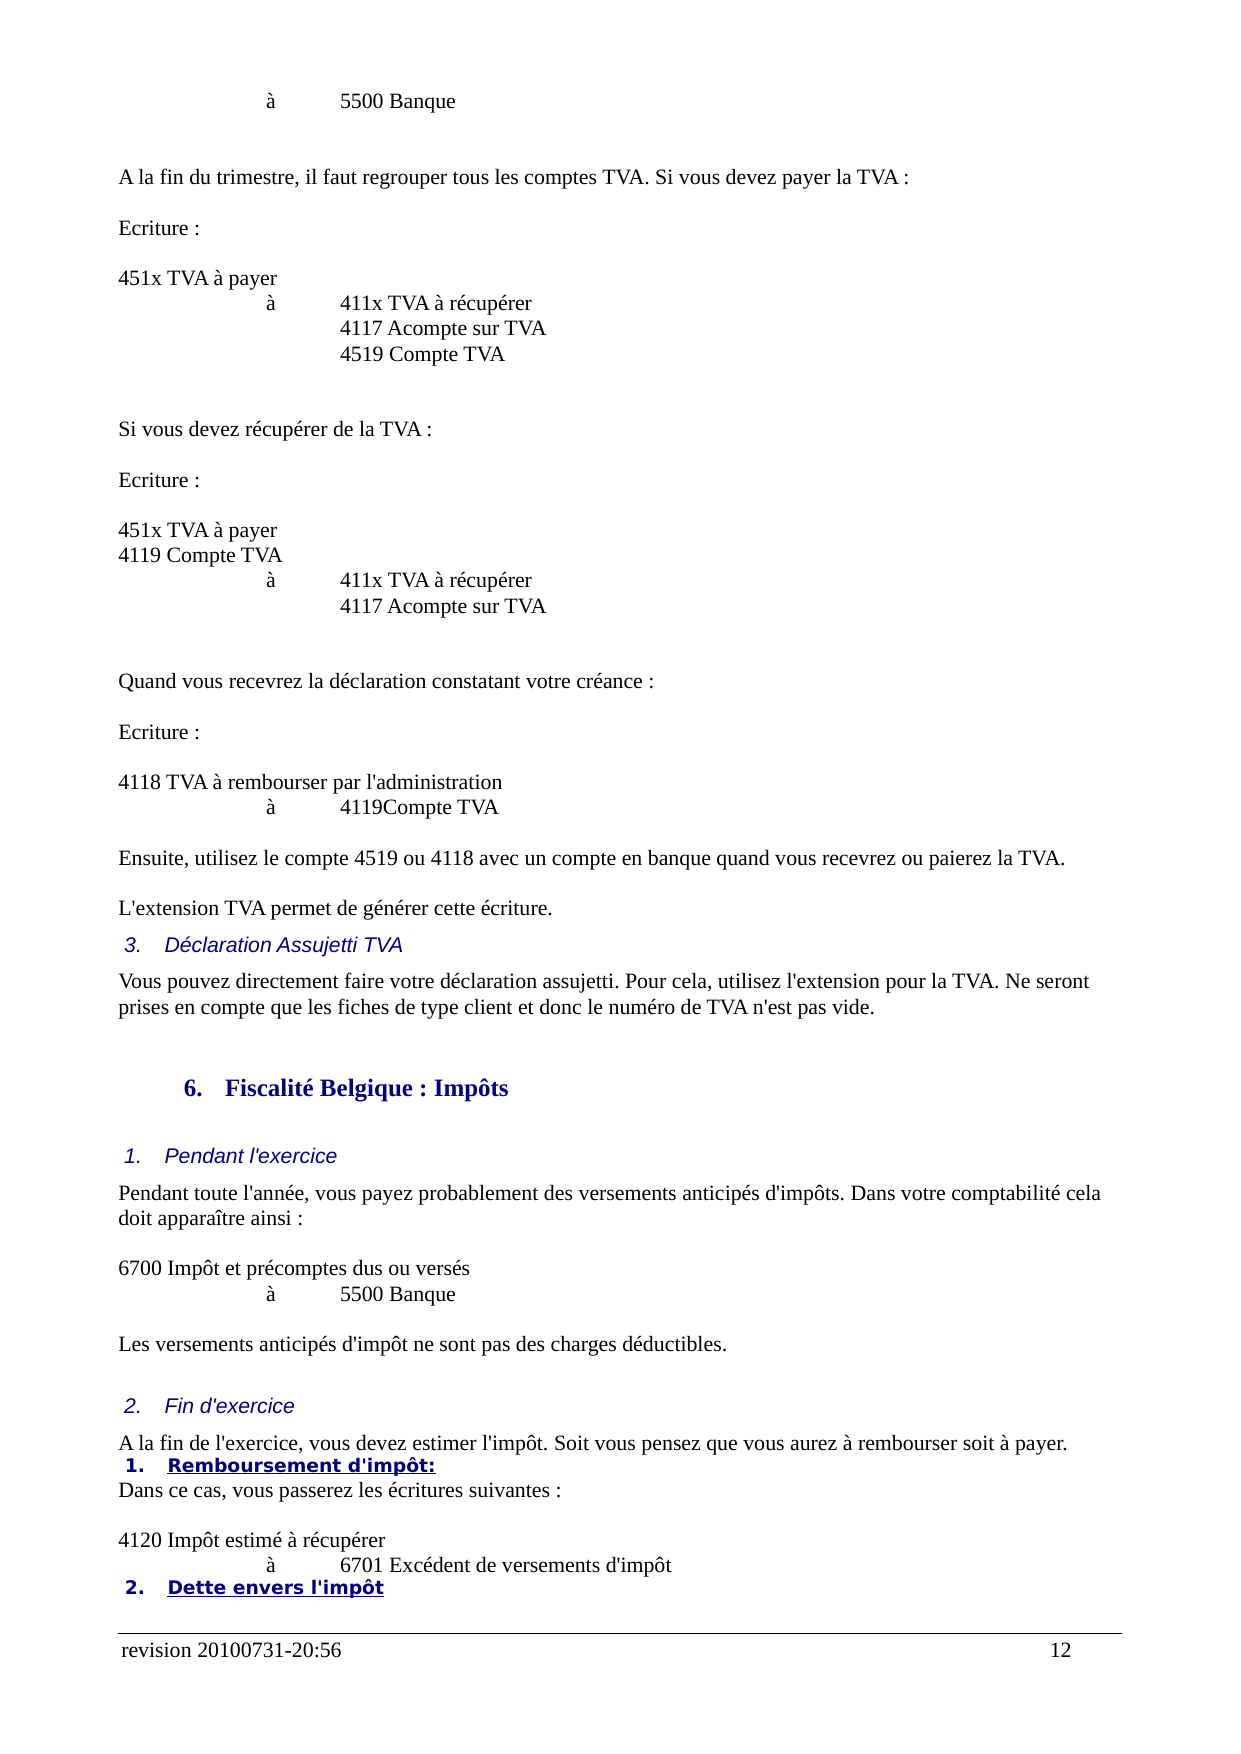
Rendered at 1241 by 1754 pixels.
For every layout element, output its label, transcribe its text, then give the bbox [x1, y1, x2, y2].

text Ecriture : [118, 214, 1122, 240]
subtitle Pendant l'exercice [118, 1143, 1122, 1168]
text 4117 Acompte sur TVA [118, 593, 1122, 618]
text 451x TVA à payer [118, 517, 1122, 542]
text 4117 Acompte sur TVA [118, 315, 1122, 341]
text à 4119Compte TVA [118, 794, 1122, 819]
text Ecriture : [118, 467, 1122, 492]
text 4519 Compte TVA [118, 341, 1122, 366]
text Quand vous recevrez la déclaration constatant votre créance : [118, 668, 1122, 693]
text Si vous devez récupérer de la TVA : [118, 416, 1122, 441]
text Ensuite, utilisez le compte 4519 ou 4118 avec un compte en banque quand vous recevrez ou paierez la TVA. [118, 845, 1122, 870]
subtitle Déclaration Assujetti TVA [118, 932, 1122, 957]
text Les versements anticipés d'impôt ne sont pas des charges déductibles. [118, 1331, 1122, 1356]
text 6700 Impôt et précomptes dus ou versés [118, 1255, 1122, 1281]
text A la fin du trimestre, il faut regrouper tous les comptes TVA. Si vous devez payer la TVA : [118, 164, 1122, 189]
text à 6701 Excédent de versements d'impôt [118, 1552, 1122, 1577]
subtitle Remboursement d'impôt: [118, 1455, 1122, 1477]
text 4119 Compte TVA [118, 542, 1122, 567]
subtitle Fiscalité Belgique : Impôts [177, 1073, 1122, 1102]
text L'extension TVA permet de générer cette écriture. [118, 895, 1122, 920]
text Pendant toute l'année, vous payez probablement des versements anticipés d'impôts. Dans votre comptabilité cela doit apparaître ainsi : [118, 1180, 1122, 1230]
subtitle Fin d'exercice [118, 1393, 1122, 1418]
text Vous pouvez directement faire votre déclaration assujetti. Pour cela, utilisez l'extension pour la TVA. Ne seront prises en compte que les fiches de type client et donc le numéro de TVA n'est pas vide. [118, 968, 1122, 1019]
text à 411x TVA à récupérer [118, 290, 1122, 315]
text Ecriture : [118, 719, 1122, 744]
text 451x TVA à payer [118, 265, 1122, 290]
text à 5500 Banque [118, 88, 1122, 114]
text 4120 Impôt estimé à récupérer [118, 1527, 1122, 1552]
subtitle Dette envers l'impôt [118, 1577, 1122, 1599]
text à 411x TVA à récupérer [118, 567, 1122, 593]
text Dans ce cas, vous passerez les écritures suivantes : [118, 1477, 1122, 1502]
text 4118 TVA à rembourser par l'administration [118, 769, 1122, 794]
text A la fin de l'exercice, vous devez estimer l'impôt. Soit vous pensez que vous aurez à rembourser soit à payer. [118, 1429, 1122, 1455]
text à 5500 Banque [118, 1281, 1122, 1306]
